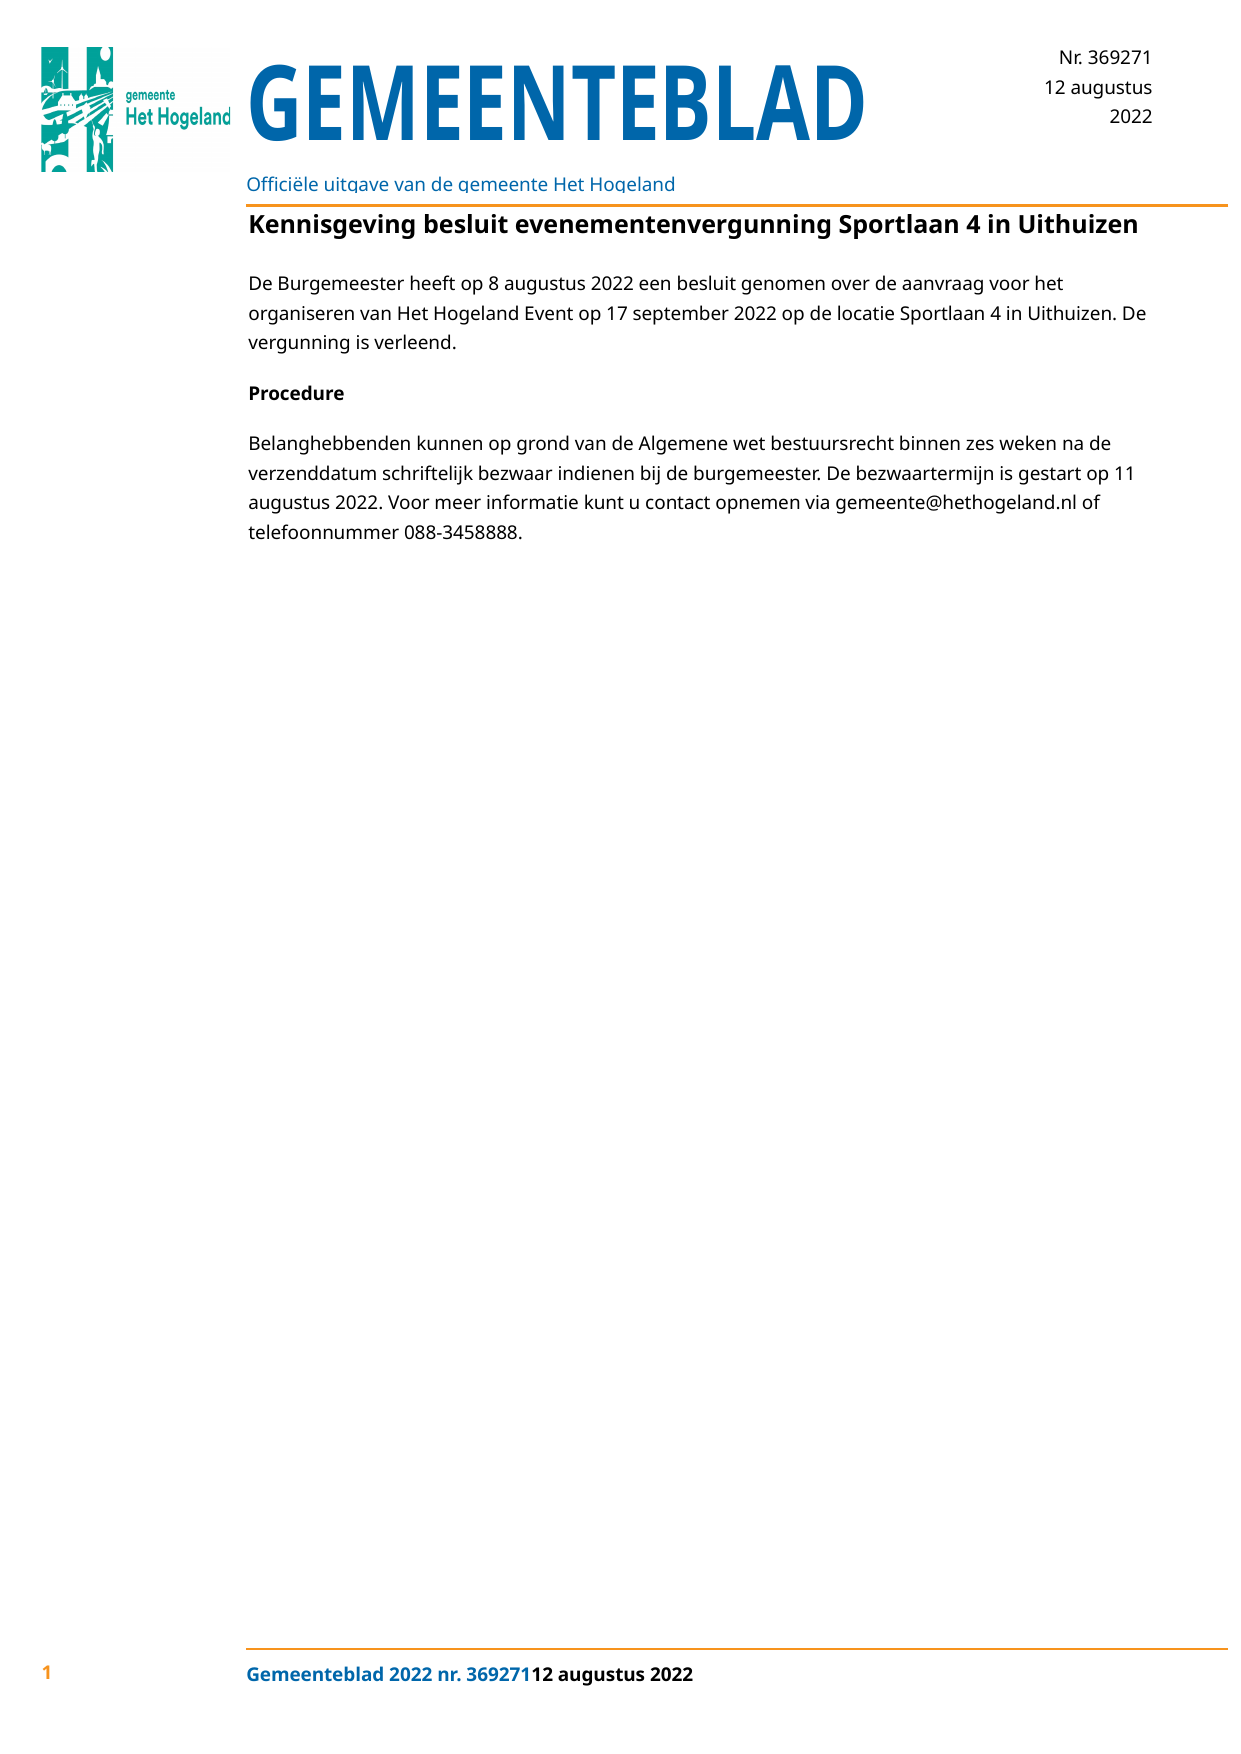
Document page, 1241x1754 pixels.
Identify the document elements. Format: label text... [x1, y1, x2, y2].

text Kennisgeving besluit evenementenvergunning Sportlaan 4 in Uithuizen [248, 207, 1152, 241]
text Belanghebbenden kunnen op grond van de Algemene wet bestuursrecht binnen zes weken na de verzenddatum schriftelijk bezwaar indienen bij de burgemeester. De bezwaartermijn is gestart op 11 augustus 2022. Voor meer informatie kunt u contact opnemen via gemeente@hethogeland.nl of telefoonnummer 088-3458888. [248, 430, 1152, 545]
text De Burgemeester heeft op 8 augustus 2022 een besluit genomen over de aanvraag voor het organiseren van Het Hogeland Event op 17 september 2022 op de locatie Sportlaan 4 in Uithuizen. De vergunning is verleend. [248, 270, 1152, 355]
text Procedure [248, 380, 1152, 406]
picture [41, 47, 231, 172]
